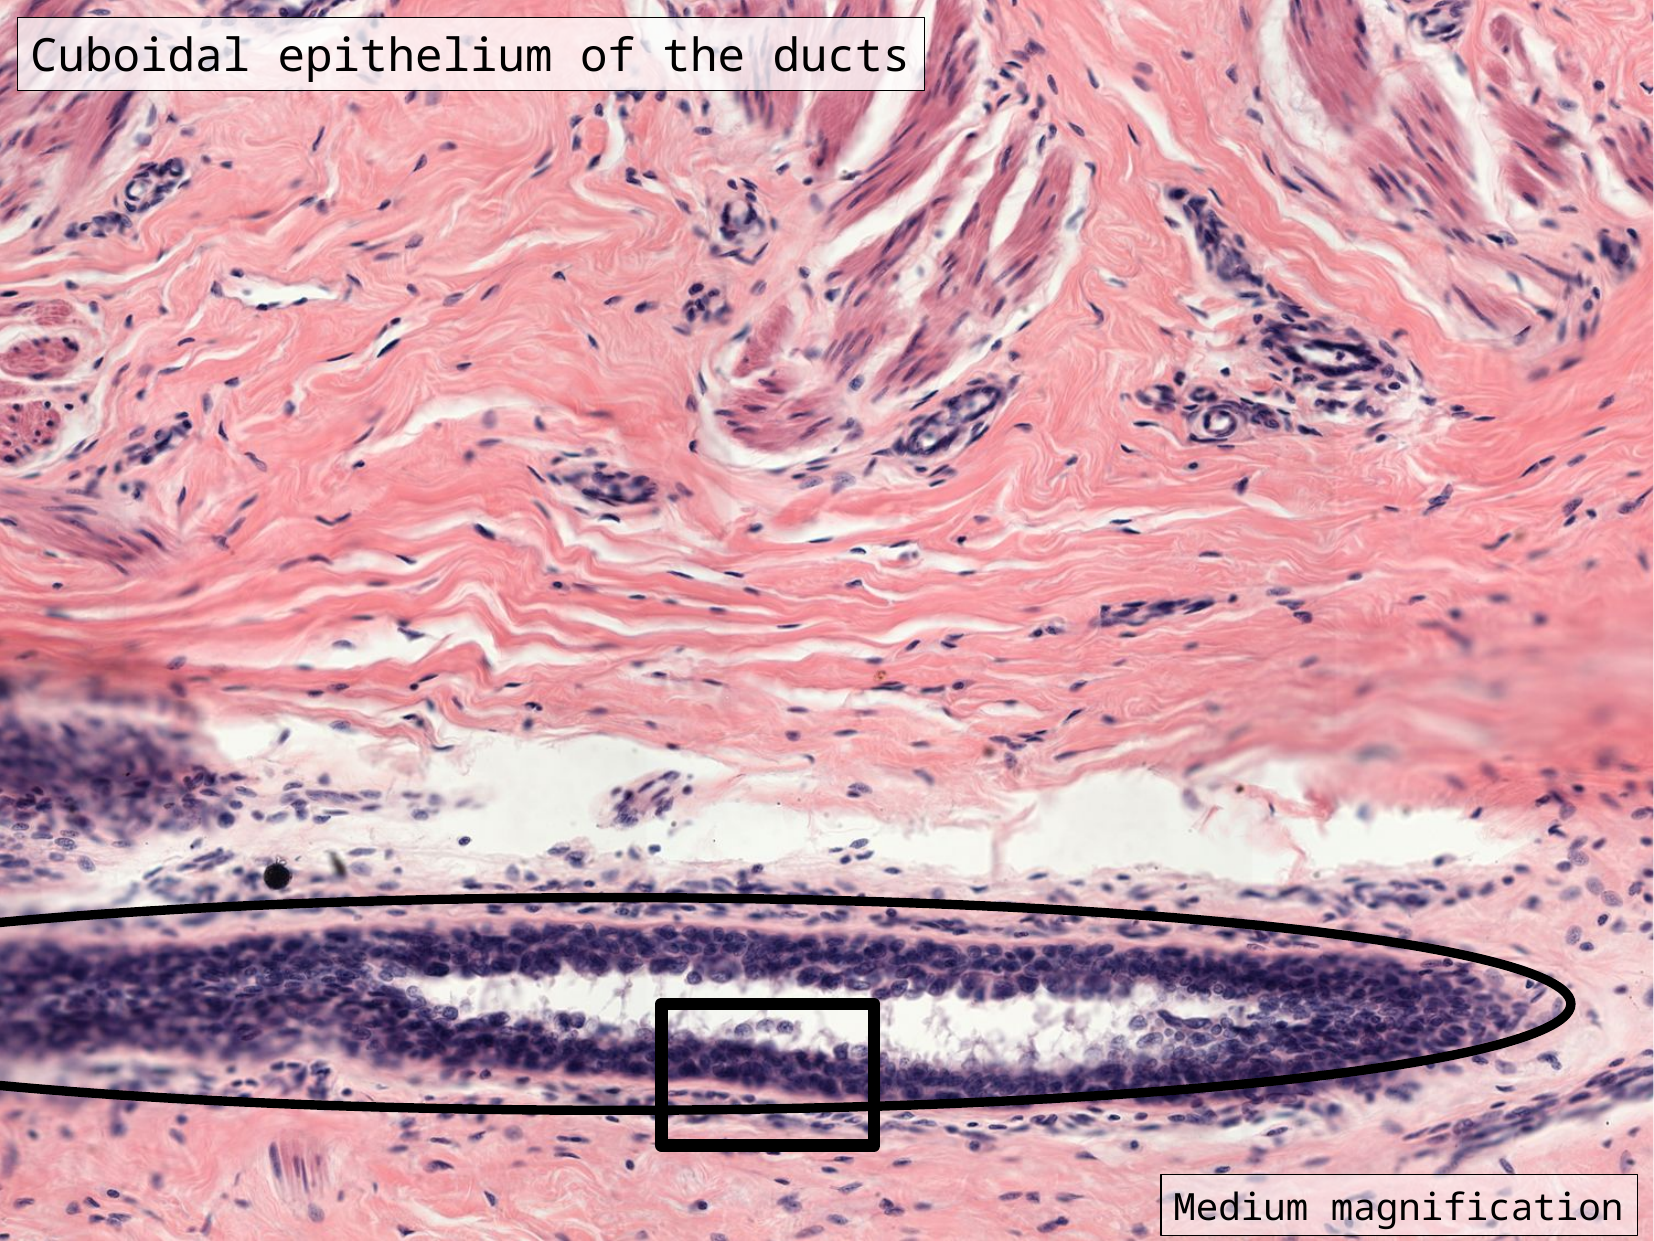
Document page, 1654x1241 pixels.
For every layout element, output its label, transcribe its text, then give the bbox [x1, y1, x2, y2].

text_box Cuboidal epithelium of the ducts [17, 17, 925, 74]
text_box Medium magnification [1161, 1174, 1638, 1223]
picture [668, 1112, 868, 1139]
picture [0, 0, 1654, 1241]
picture [668, 1010, 868, 1105]
picture [0, 903, 1566, 1105]
